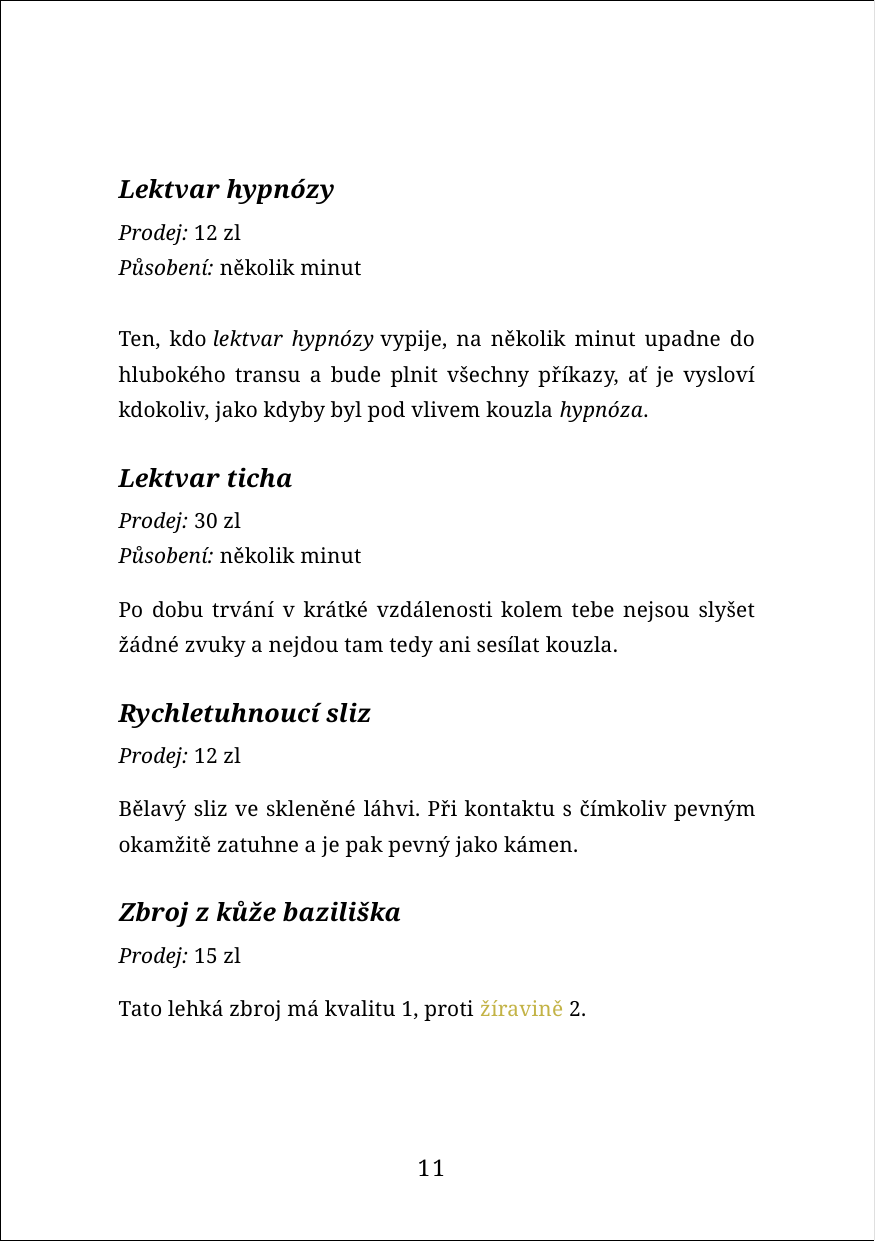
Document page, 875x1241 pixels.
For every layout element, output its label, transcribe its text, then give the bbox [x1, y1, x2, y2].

text Prodej: 12 zl Působení: několik minut Ten, kdo lektvar hypnózy vypije, na několik minut upadne do hlubokého transu a bude plnit všechny příkazy, ať je vysloví kdokoliv, jako kdyby byl pod vlivem kouzla hypnóza. [118, 218, 756, 424]
text Prodej: 30 zl Působení: několik minut [118, 506, 756, 570]
text Bělavý sliz ve skleněné láhvi. Při kontaktu s čímkoliv pevným okamžitě zatuhne a je pak pevný jako kámen. [118, 794, 756, 858]
subtitle Lektvar hypnózy [118, 172, 756, 206]
subtitle Lektvar ticha [118, 460, 756, 494]
text Po dobu trvání v krátké vzdálenosti kolem tebe nejsou slyšet žádné zvuky a nejdou tam tedy ani sesílat kouzla. [118, 595, 756, 659]
subtitle Zbroj z kůže baziliška [118, 895, 756, 929]
text Prodej: 15 zl [118, 941, 756, 969]
text Prodej: 12 zl [118, 741, 756, 769]
subtitle Rychletuhnoucí sliz [118, 695, 756, 729]
text Tato lehká zbroj má kvalitu 1, proti žíravině 2. [118, 994, 756, 1022]
